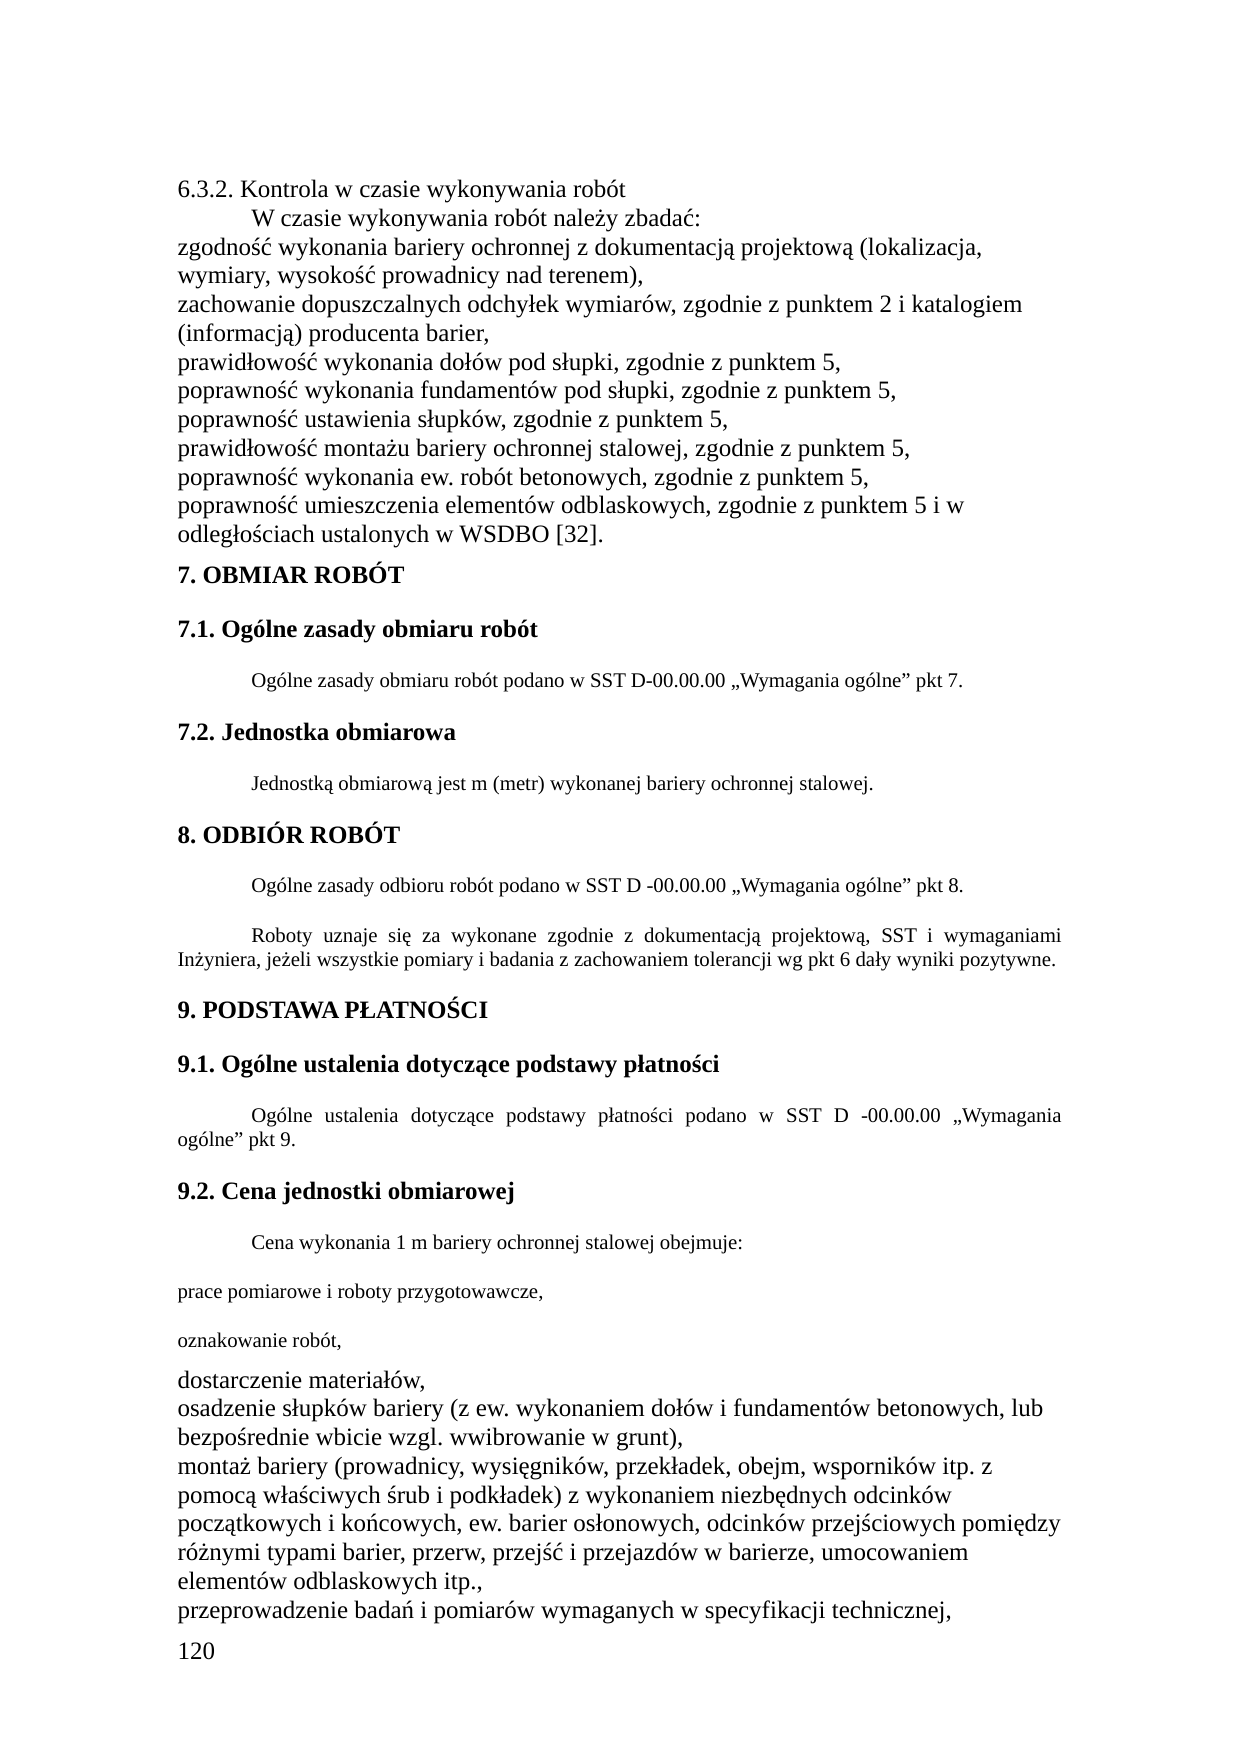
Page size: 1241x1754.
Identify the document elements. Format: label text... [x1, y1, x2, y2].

text W czasie wykonywania robót należy zbadać: [177, 203, 1063, 232]
text poprawność wykonania ew. robót betonowych, zgodnie z punktem 5, [177, 462, 1063, 490]
text przeprowadzenie badań i pomiarów wymaganych w specyfikacji technicznej, [177, 1595, 1063, 1623]
text prace pomiarowe i roboty przygotowawcze, [177, 1279, 1063, 1303]
subtitle 7. OBMIAR ROBÓT [177, 560, 1063, 589]
subtitle 8. ODBIÓR ROBÓT [177, 820, 1063, 848]
text oznakowanie robót, [177, 1328, 1063, 1352]
text Jednostką obmiarową jest m (metr) wykonanej bariery ochronnej stalowej. [177, 771, 1063, 795]
text Roboty uznaje się za wykonane zgodnie z dokumentacją projektową, SST i wymaganiami Inżyniera, jeżeli wszystkie pomiary i badania z zachowaniem tolerancji wg pkt 6 dały wyniki pozytywne. [177, 922, 1063, 971]
text prawidłowość montażu bariery ochronnej stalowej, zgodnie z punktem 5, [177, 433, 1063, 462]
text Cena wykonania 1 m bariery ochronnej stalowej obejmuje: [177, 1230, 1063, 1254]
subtitle 9.2. Cena jednostki obmiarowej [177, 1176, 1063, 1205]
text Ogólne ustalenia dotyczące podstawy płatności podano w SST D -00.00.00 „Wymagania ogólne” pkt 9. [177, 1103, 1063, 1151]
subtitle 7.1. Ogólne zasady obmiaru robót [177, 614, 1063, 643]
text Ogólne zasady odbioru robót podano w SST D -00.00.00 „Wymagania ogólne” pkt 8. [177, 873, 1063, 897]
subtitle 7.2. Jednostka obmiarowa [177, 717, 1063, 746]
text zachowanie dopuszczalnych odchyłek wymiarów, zgodnie z punktem 2 i katalogiem (informacją) producenta barier, [177, 289, 1063, 347]
text prawidłowość wykonania dołów pod słupki, zgodnie z punktem 5, [177, 347, 1063, 375]
subtitle 9.1. Ogólne ustalenia dotyczące podstawy płatności [177, 1049, 1063, 1078]
text Ogólne zasady obmiaru robót podano w SST D-00.00.00 „Wymagania ogólne” pkt 7. [177, 668, 1063, 692]
text poprawność wykonania fundamentów pod słupki, zgodnie z punktem 5, [177, 375, 1063, 404]
subtitle 9. PODSTAWA PŁATNOŚCI [177, 996, 1063, 1024]
text montaż bariery (prowadnicy, wysięgników, przekładek, obejm, wsporników itp. z pomocą właściwych śrub i podkładek) z wykonaniem niezbędnych odcinków początkowych i końcowych, ew. barier osłonowych, odcinków przejściowych pomiędzy różnymi typami barier, przerw, przejść i przejazdów w barierze, umocowaniem elementów odblaskowych itp., [177, 1451, 1063, 1595]
text 6.3.2. Kontrola w czasie wykonywania robót [177, 174, 1063, 203]
text poprawność umieszczenia elementów odblaskowych, zgodnie z punktem 5 i w odległościach ustalonych w WSDBO [32]. [177, 490, 1063, 548]
text osadzenie słupków bariery (z ew. wykonaniem dołów i fundamentów betonowych, lub bezpośrednie wbicie wzgl. wwibrowanie w grunt), [177, 1393, 1063, 1451]
text zgodność wykonania bariery ochronnej z dokumentacją projektową (lokalizacja, wymiary, wysokość prowadnicy nad terenem), [177, 232, 1063, 289]
text dostarczenie materiałów, [177, 1365, 1063, 1393]
text poprawność ustawienia słupków, zgodnie z punktem 5, [177, 404, 1063, 433]
